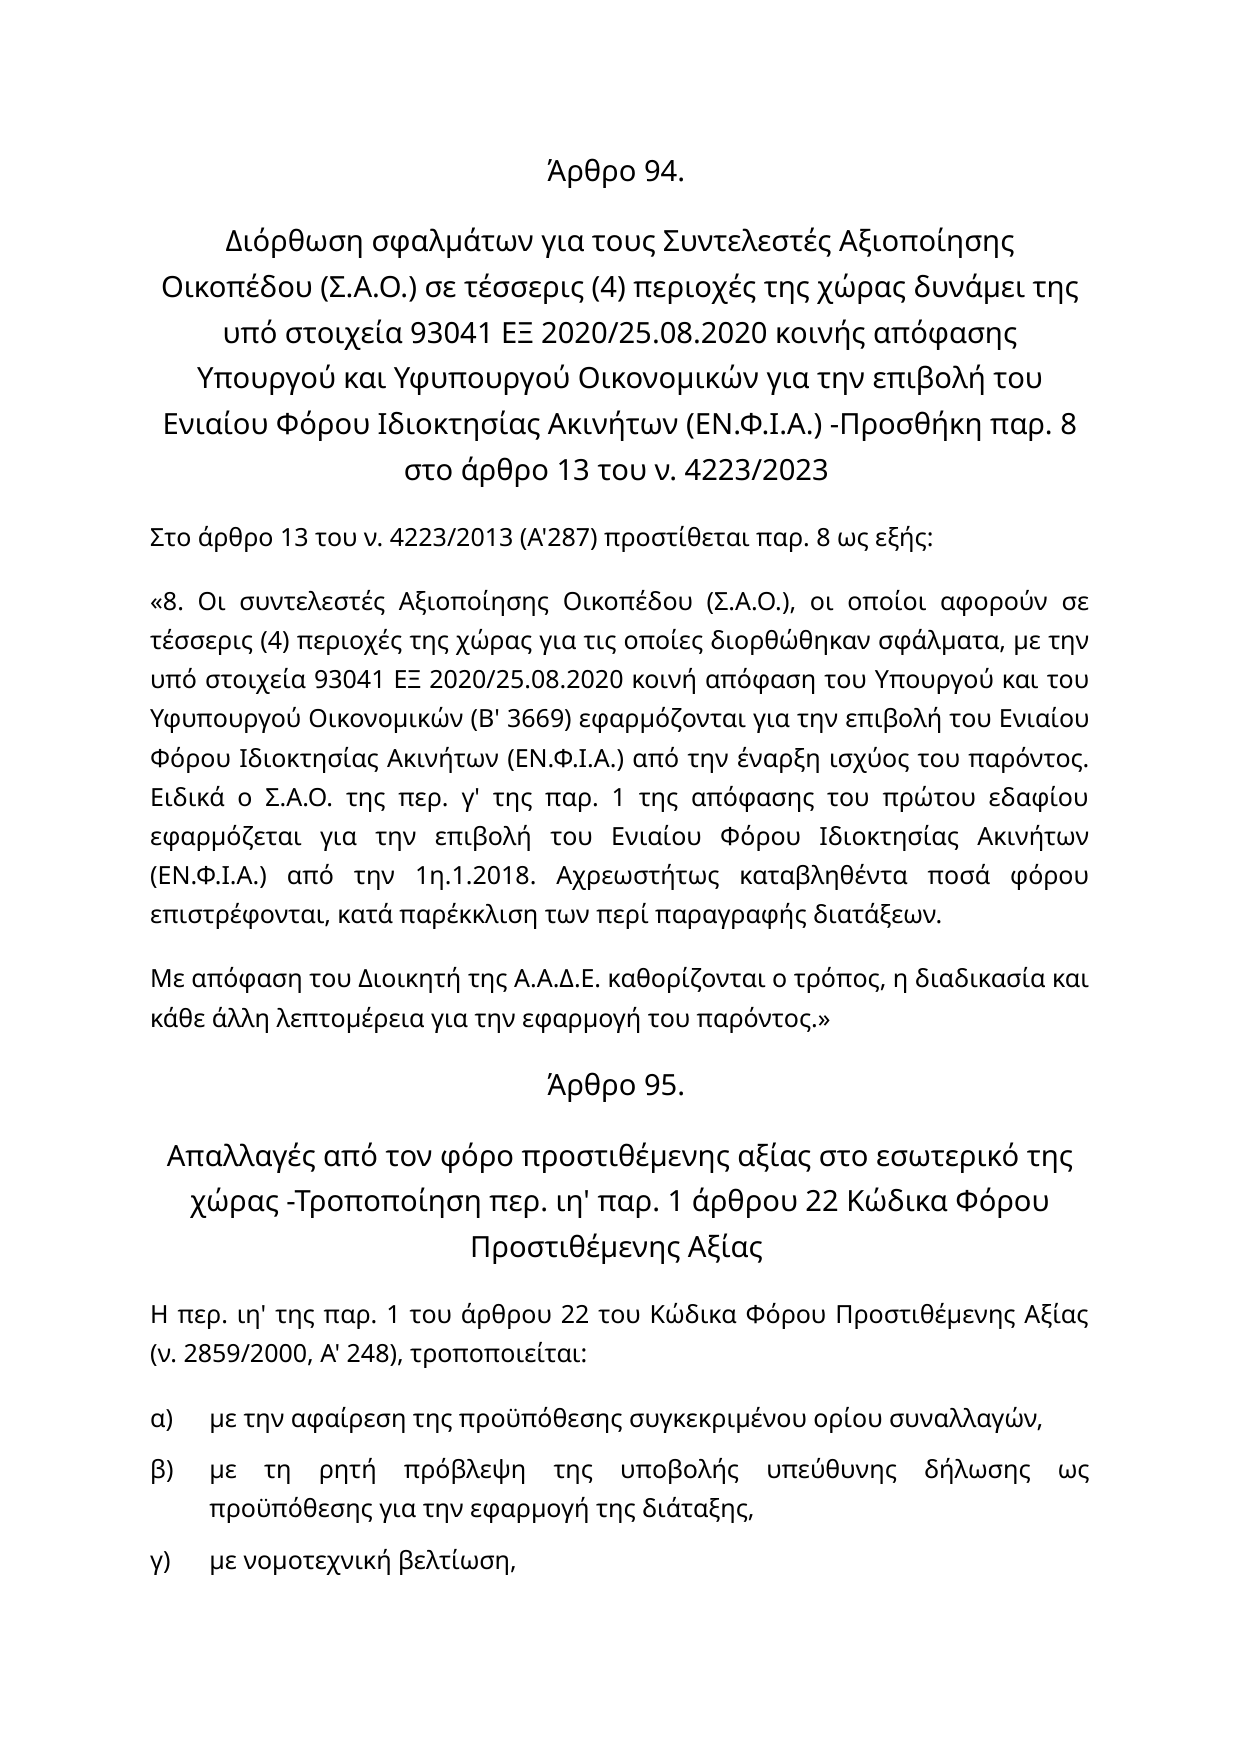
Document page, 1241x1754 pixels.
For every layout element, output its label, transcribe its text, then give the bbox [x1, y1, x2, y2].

subtitle Απαλλαγές από τον φόρο προστιθέμενης αξίας στο εσωτερικό της χώρας -Τροποποίηση περ. ιη' παρ. 1 άρθρου 22 Κώδικα Φόρου Προστιθέμενης Αξίας [150, 1135, 1090, 1266]
text Η περ. ιη' της παρ. 1 του άρθρου 22 του Κώδικα Φόρου Προστιθέμενης Αξίας (ν. 2859/2000, Α' 248), τροποποιείται: [150, 1297, 1090, 1370]
text «8. Οι συντελεστές Αξιοποίησης Οικοπέδου (Σ.Α.Ο.), οι οποίοι αφορούν σε τέσσερις (4) περιοχές της χώρας για τις οποίες διορθώθηκαν σφάλματα, με την υπό στοιχεία 93041 ΕΞ 2020/25.08.2020 κοινή απόφαση του Υπουργού και του Υφυπουργού Οικονομικών (Β' 3669) εφαρμόζονται για την επιβολή του Ενιαίου Φόρου Ιδιοκτησίας Ακινήτων (ΕΝ.Φ.Ι.Α.) από την έναρξη ισχύος του παρόντος. Ειδικά ο Σ.Α.Ο. της περ. γ' της παρ. 1 της απόφασης του πρώτου εδαφίου εφαρμόζεται για την επιβολή του Ενιαίου Φόρου Ιδιοκτησίας Ακινήτων (ΕΝ.Φ.Ι.Α.) από την 1η.1.2018. Αχρεωστήτως καταβληθέντα ποσά φόρου επιστρέφονται, κατά παρέκκλιση των περί παραγραφής διατάξεων. [150, 583, 1090, 931]
list β) με τη ρητή πρόβλεψη της υποβολής υπεύθυνης δήλωσης ως προϋπόθεσης για την εφαρμογή της διάταξης, [150, 1452, 1090, 1525]
subtitle Διόρθωση σφαλμάτων για τους Συντελεστές Αξιοποίησης Οικοπέδου (Σ.Α.Ο.) σε τέσσερις (4) περιοχές της χώρας δυνάμει της υπό στοιχεία 93041 ΕΞ 2020/25.08.2020 κοινής απόφασης Υπουργού και Υφυπουργού Οικονομικών για την επιβολή του Ενιαίου Φόρου Ιδιοκτησίας Ακινήτων (ΕΝ.Φ.Ι.Α.) -Προσθήκη παρ. 8 στο άρθρο 13 του ν. 4223/2023 [150, 221, 1090, 488]
list γ) με νομοτεχνική βελτίωση, [150, 1543, 1090, 1577]
text Στο άρθρο 13 του ν. 4223/2013 (Α'287) προστίθεται παρ. 8 ως εξής: [150, 519, 1090, 553]
list α) με την αφαίρεση της προϋπόθεσης συγκεκριμένου ορίου συναλλαγών, [150, 1400, 1090, 1434]
subtitle Άρθρο 94. [150, 150, 1090, 190]
text Με απόφαση του Διοικητή της Α.Α.Δ.Ε. καθορίζονται ο τρόπος, η διαδικασία και κάθε άλλη λεπτομέρεια για την εφαρμογή του παρόντος.» [150, 961, 1090, 1034]
subtitle Άρθρο 95. [150, 1064, 1090, 1104]
